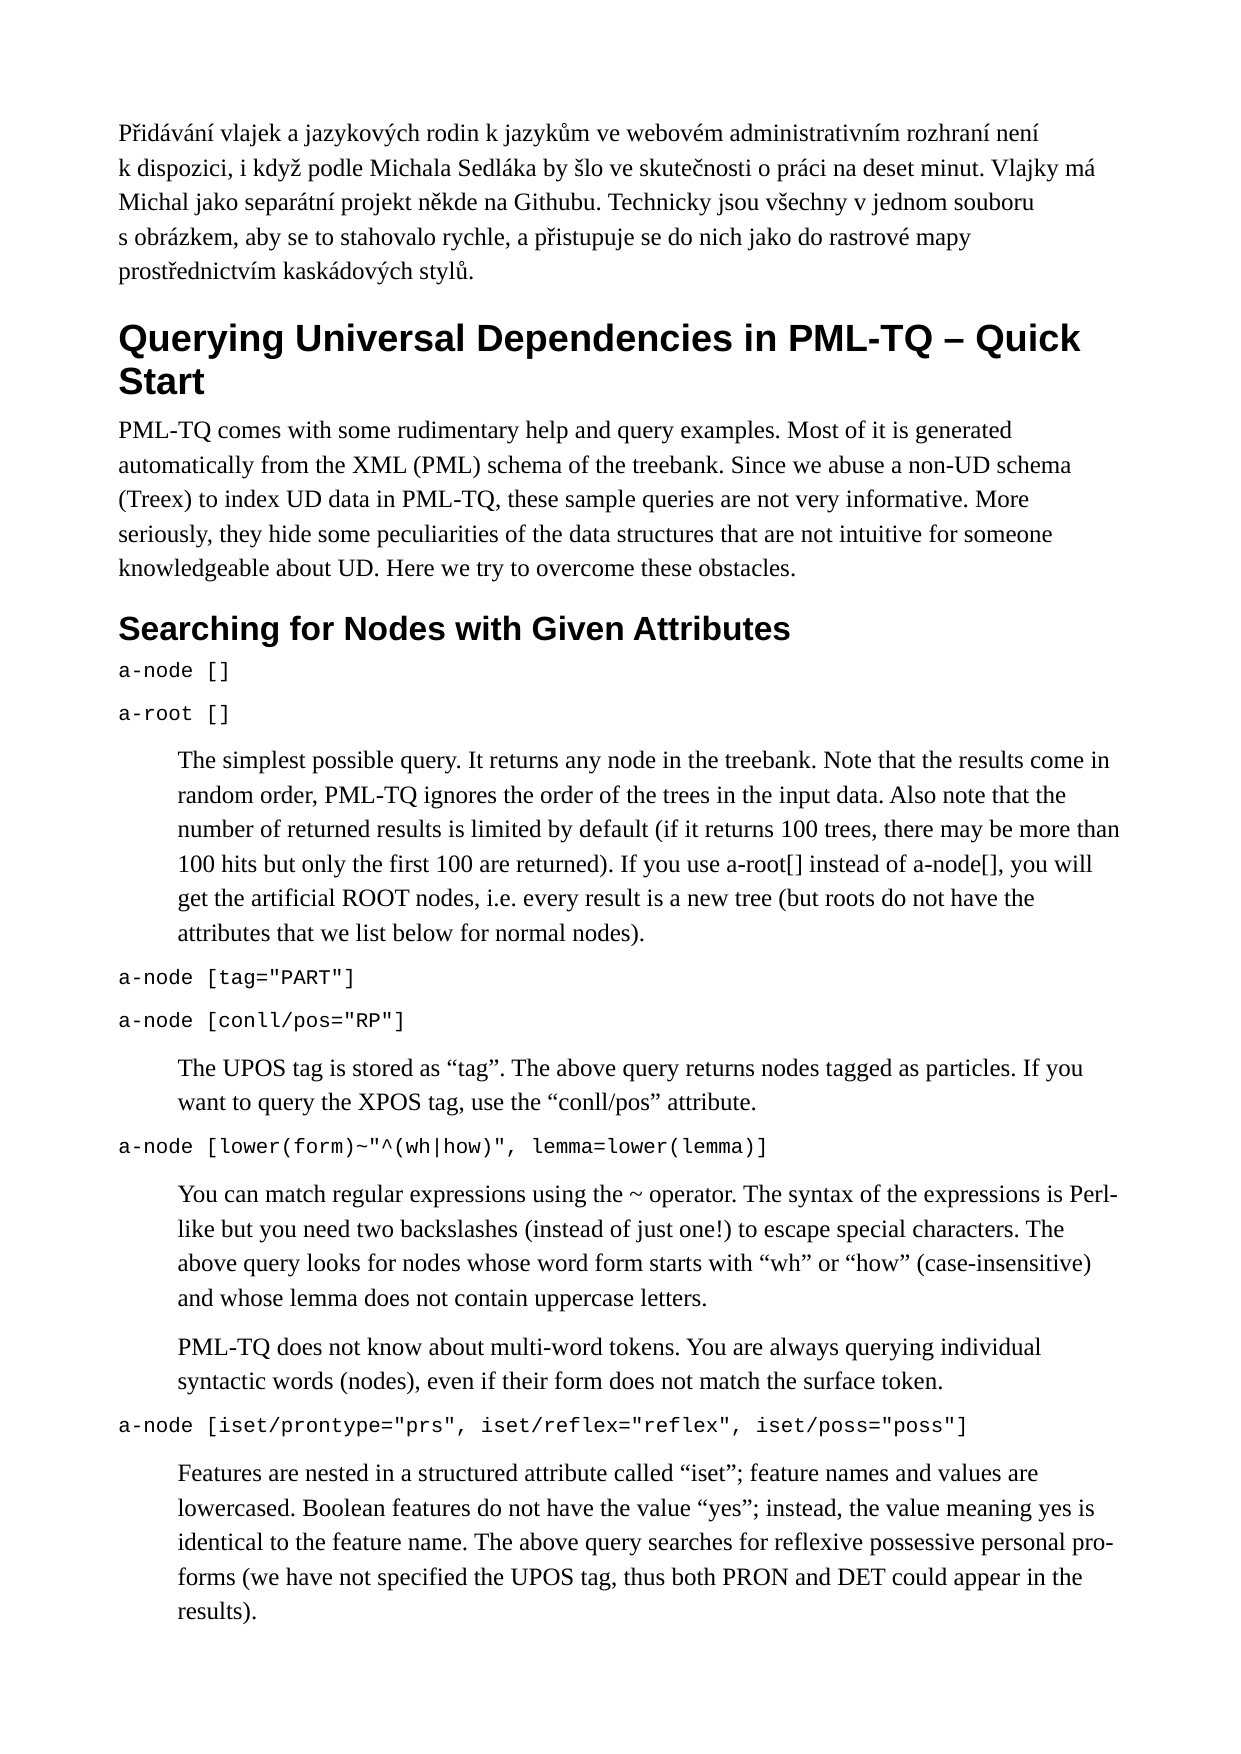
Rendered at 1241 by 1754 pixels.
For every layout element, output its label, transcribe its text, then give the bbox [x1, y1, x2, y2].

text a-node [tag="PART"] [118, 967, 1122, 991]
text The UPOS tag is stored as “tag”. The above query returns nodes tagged as particles. If you want to query the XPOS tag, use the “conll/pos” attribute. [177, 1053, 1122, 1116]
text Přidávání vlajek a jazykových rodin k jazykům ve webovém administrativním rozhraní není k dispozici, i když podle Michala Sedláka by šlo ve skutečnosti o práci na deset minut. Vlajky má Michal jako separátní projekt někde na Githubu. Technicky jsou všechny v jednom souboru s obrázkem, aby se to stahovalo rychle, a přistupuje se do nich jako do rastrové mapy prostřednictvím kaskádových stylů. [118, 118, 1122, 285]
text a-node [conll/pos="RP"] [118, 1010, 1122, 1033]
text a-node [lower(form)~"^(wh|how)", lemma=lower(lemma)] [118, 1136, 1122, 1160]
text PML-TQ does not know about multi-word tokens. You are always querying individual syntactic words (nodes), even if their form does not match the surface token. [177, 1332, 1122, 1395]
text a-node [iset/prontype="prs", iset/reflex="reflex", iset/poss="poss"] [118, 1415, 1122, 1439]
text You can match regular expressions using the ~ operator. The syntax of the expressions is Perl-like but you need two backslashes (instead of just one!) to escape special characters. The above query looks for nodes whose word form starts with “wh” or “how” (case-insensitive) and whose lemma does not contain uppercase letters. [177, 1179, 1122, 1311]
text a-node [] [118, 660, 1122, 683]
subtitle Querying Universal Dependencies in PML-TQ – Quick Start [118, 316, 1122, 403]
text a-root [] [118, 703, 1122, 726]
text PML-TQ comes with some rudimentary help and query examples. Most of it is generated automatically from the XML (PML) schema of the treebank. Since we abuse a non-UD schema (Treex) to index UD data in PML-TQ, these sample queries are not very informative. More seriously, they hide some peculiarities of the data structures that are not intuitive for someone knowledgeable about UD. Here we try to overcome these obstacles. [118, 415, 1122, 582]
text Features are nested in a structured attribute called “iset”; feature names and values are lowercased. Boolean features do not have the value “yes”; instead, the value meaning yes is identical to the feature name. The above query searches for reflexive possessive personal pro-forms (we have not specified the UPOS tag, thus both PRON and DET could appear in the results). [177, 1458, 1122, 1625]
subtitle Searching for Nodes with Given Attributes [118, 608, 1122, 647]
text The simplest possible query. It returns any node in the treebank. Note that the results come in random order, PML-TQ ignores the order of the trees in the input data. Also note that the number of returned results is limited by default (if it returns 100 trees, there may be more than 100 hits but only the first 100 are returned). If you use a-root[] instead of a-node[], you will get the artificial ROOT nodes, i.e. every result is a new tree (but roots do not have the attributes that we list below for normal nodes). [177, 746, 1122, 947]
